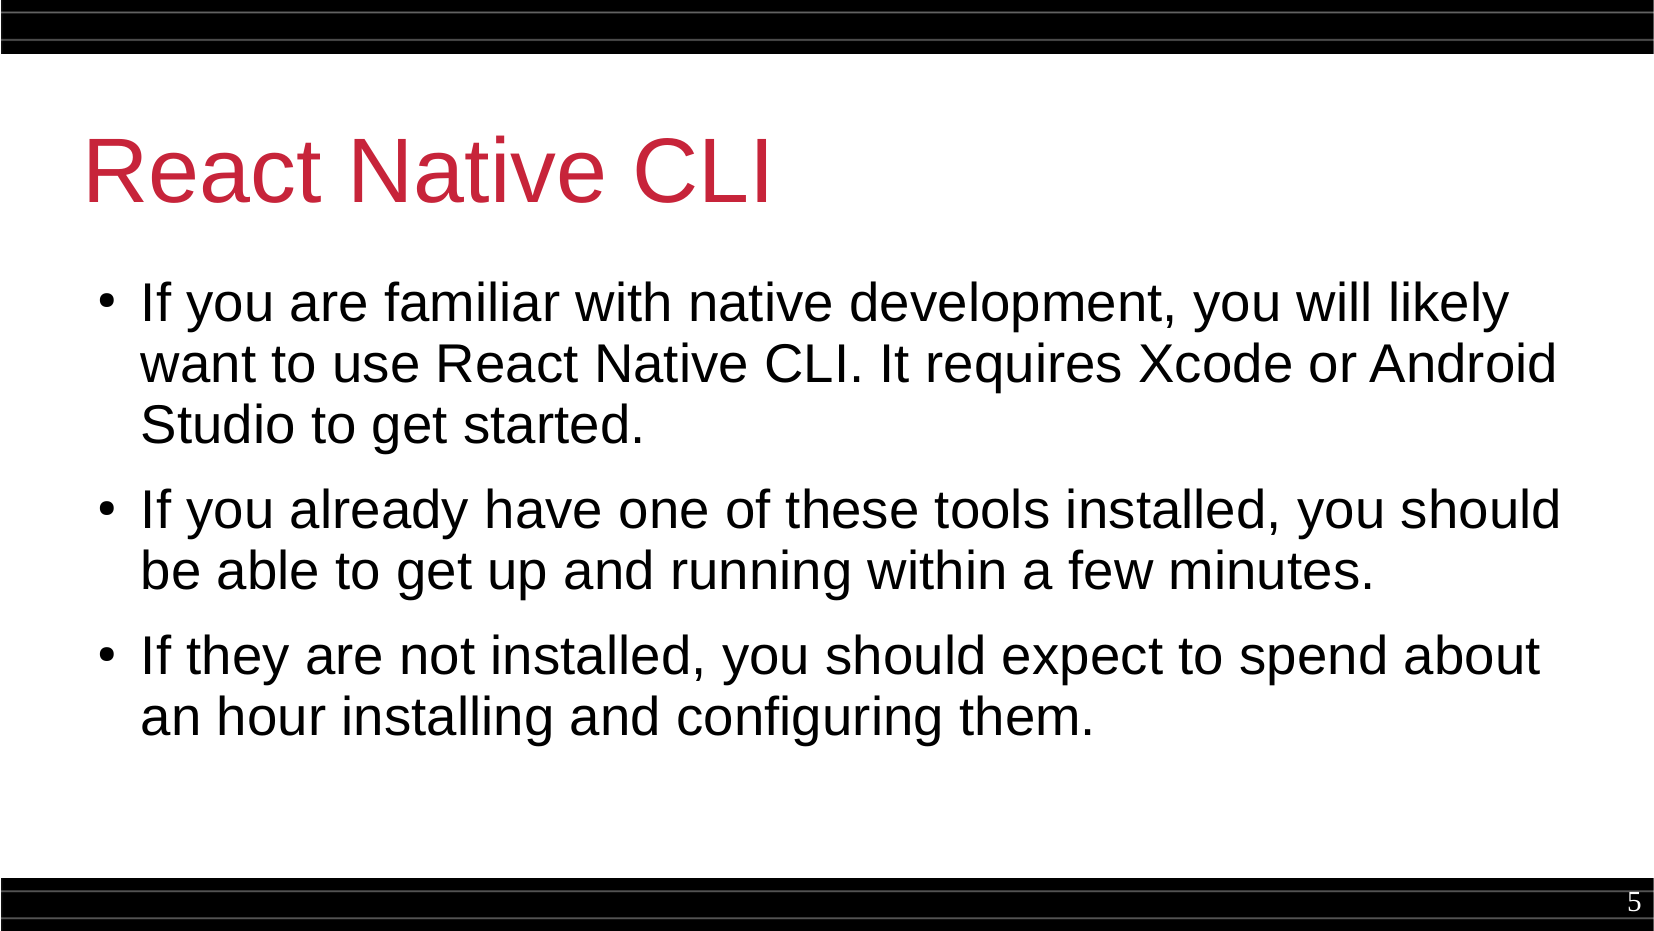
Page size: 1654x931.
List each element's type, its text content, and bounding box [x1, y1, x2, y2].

picture [1, 878, 1654, 931]
picture [1, 0, 1654, 54]
title React Native CLI [82, 92, 1571, 249]
list If you are familiar with native development, you will likely want to use React Native CLI. It requires Xcode or Android Studio to get started. If you already have one of these tools installed, you should be able to get up and running within a few minutes. If they are not installed, you should expect to spend about an hour installing and configuring them. [82, 271, 1571, 758]
